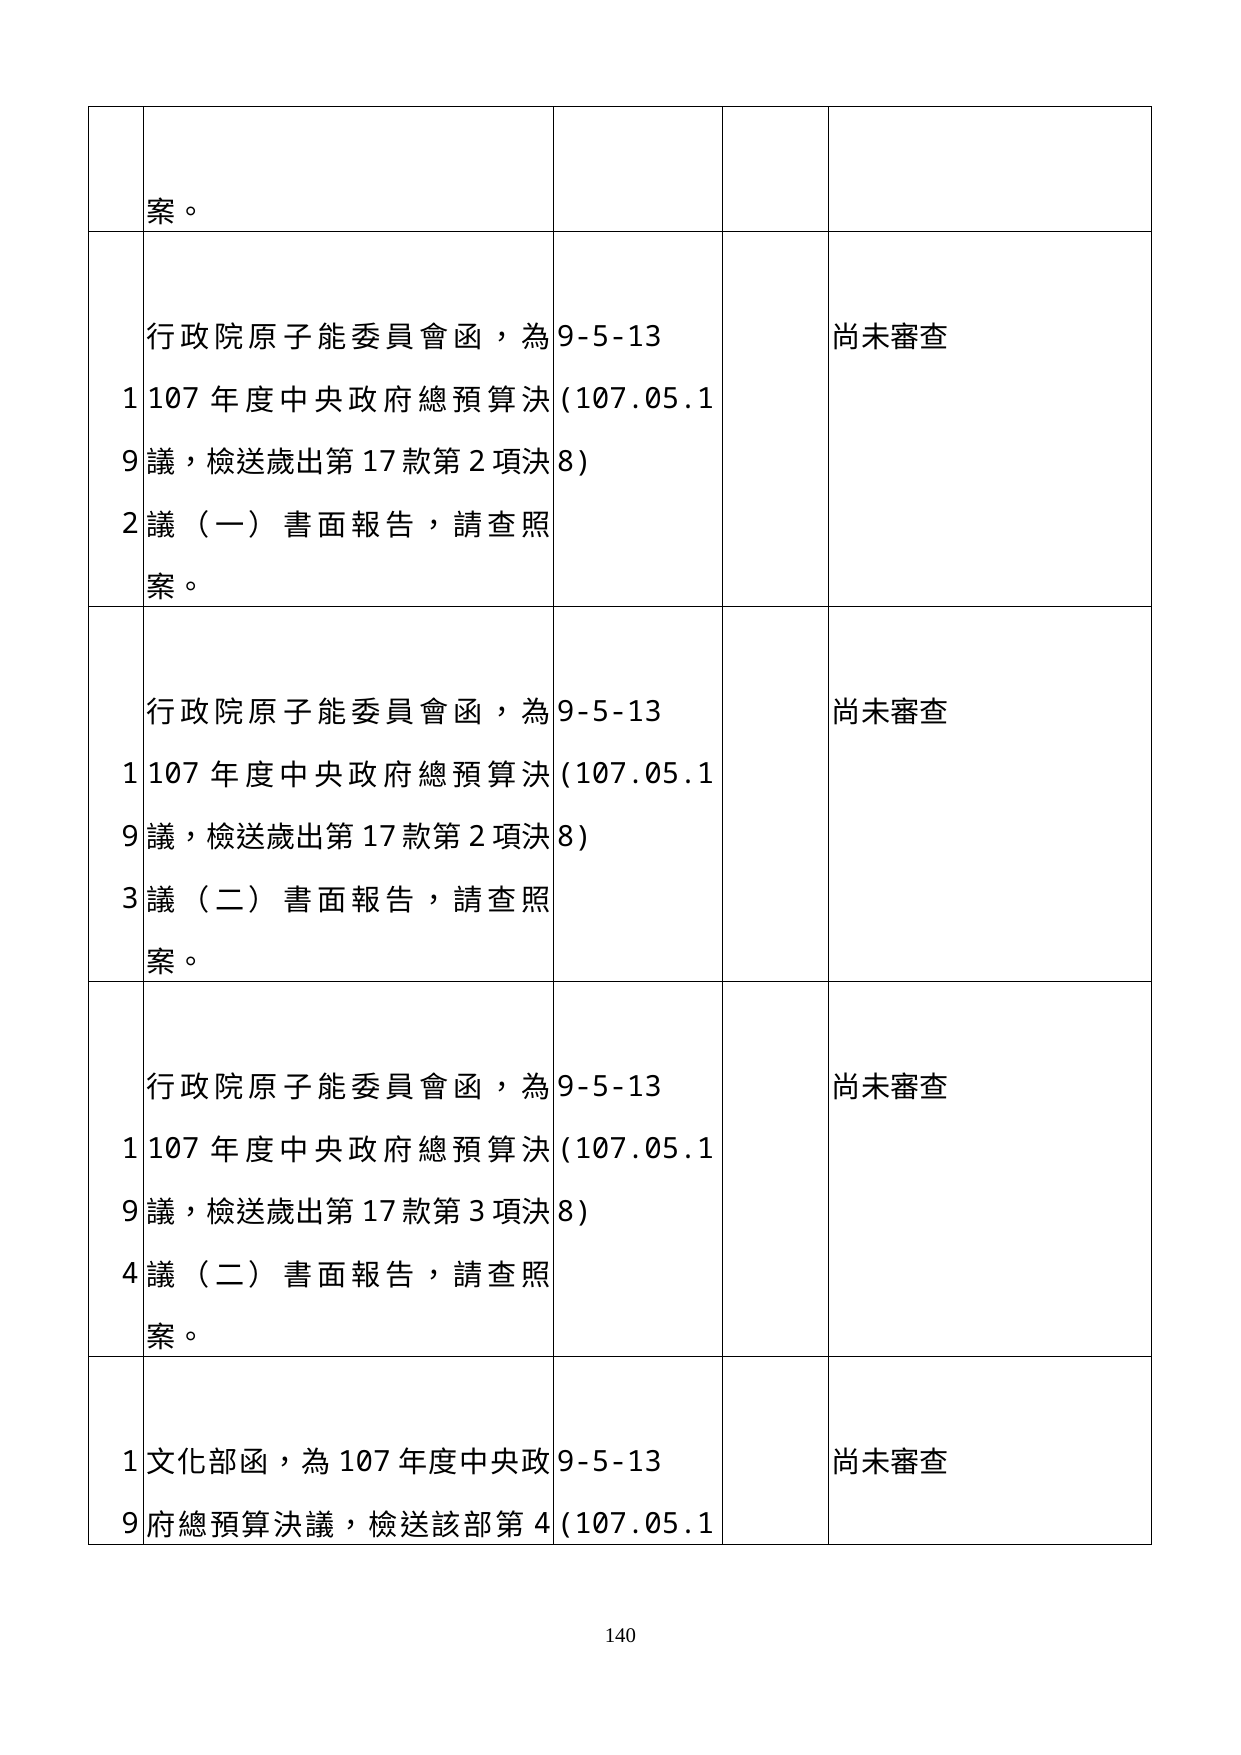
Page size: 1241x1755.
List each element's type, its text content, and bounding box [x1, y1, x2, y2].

table_cell [89, 1357, 143, 1543]
table_cell 尚未審查 [829, 1357, 1151, 1543]
table_cell 9-5-13 (107.05.18) [554, 232, 722, 606]
table_cell 尚未審查 [829, 982, 1151, 1356]
table_cell [89, 232, 143, 606]
table_cell 尚未審查 [829, 607, 1151, 981]
table_cell [723, 1357, 828, 1543]
table_cell [89, 107, 143, 231]
table_cell 案。 [144, 107, 553, 231]
table_cell [723, 107, 828, 231]
table_cell [829, 107, 1151, 231]
table_cell 9-5-13 (107.05.18) [554, 982, 722, 1356]
table_cell [89, 982, 143, 1356]
table_cell [723, 607, 828, 981]
table_cell 行政院原子能委員會函，為107年度中央政府總預算決議，檢送歲出第17款第2項決議（一）書面報告，請查照案。 [144, 232, 553, 606]
table_cell [723, 982, 828, 1356]
table_cell 9-5-13 (107.05.1 [554, 1357, 722, 1543]
table_cell [554, 107, 722, 231]
table_cell 9-5-13 (107.05.18) [554, 607, 722, 981]
table_cell 行政院原子能委員會函，為107年度中央政府總預算決議，檢送歲出第17款第2項決議（二）書面報告，請查照案。 [144, 607, 553, 981]
table_cell 文化部函，為107年度中央政府總預算決議，檢送該部第4 [144, 1357, 553, 1543]
table_cell 行政院原子能委員會函，為107年度中央政府總預算決議，檢送歲出第17款第3項決議（二）書面報告，請查照案。 [144, 982, 553, 1356]
table_cell [89, 607, 143, 981]
table_cell [723, 232, 828, 606]
table_cell 尚未審查 [829, 232, 1151, 606]
